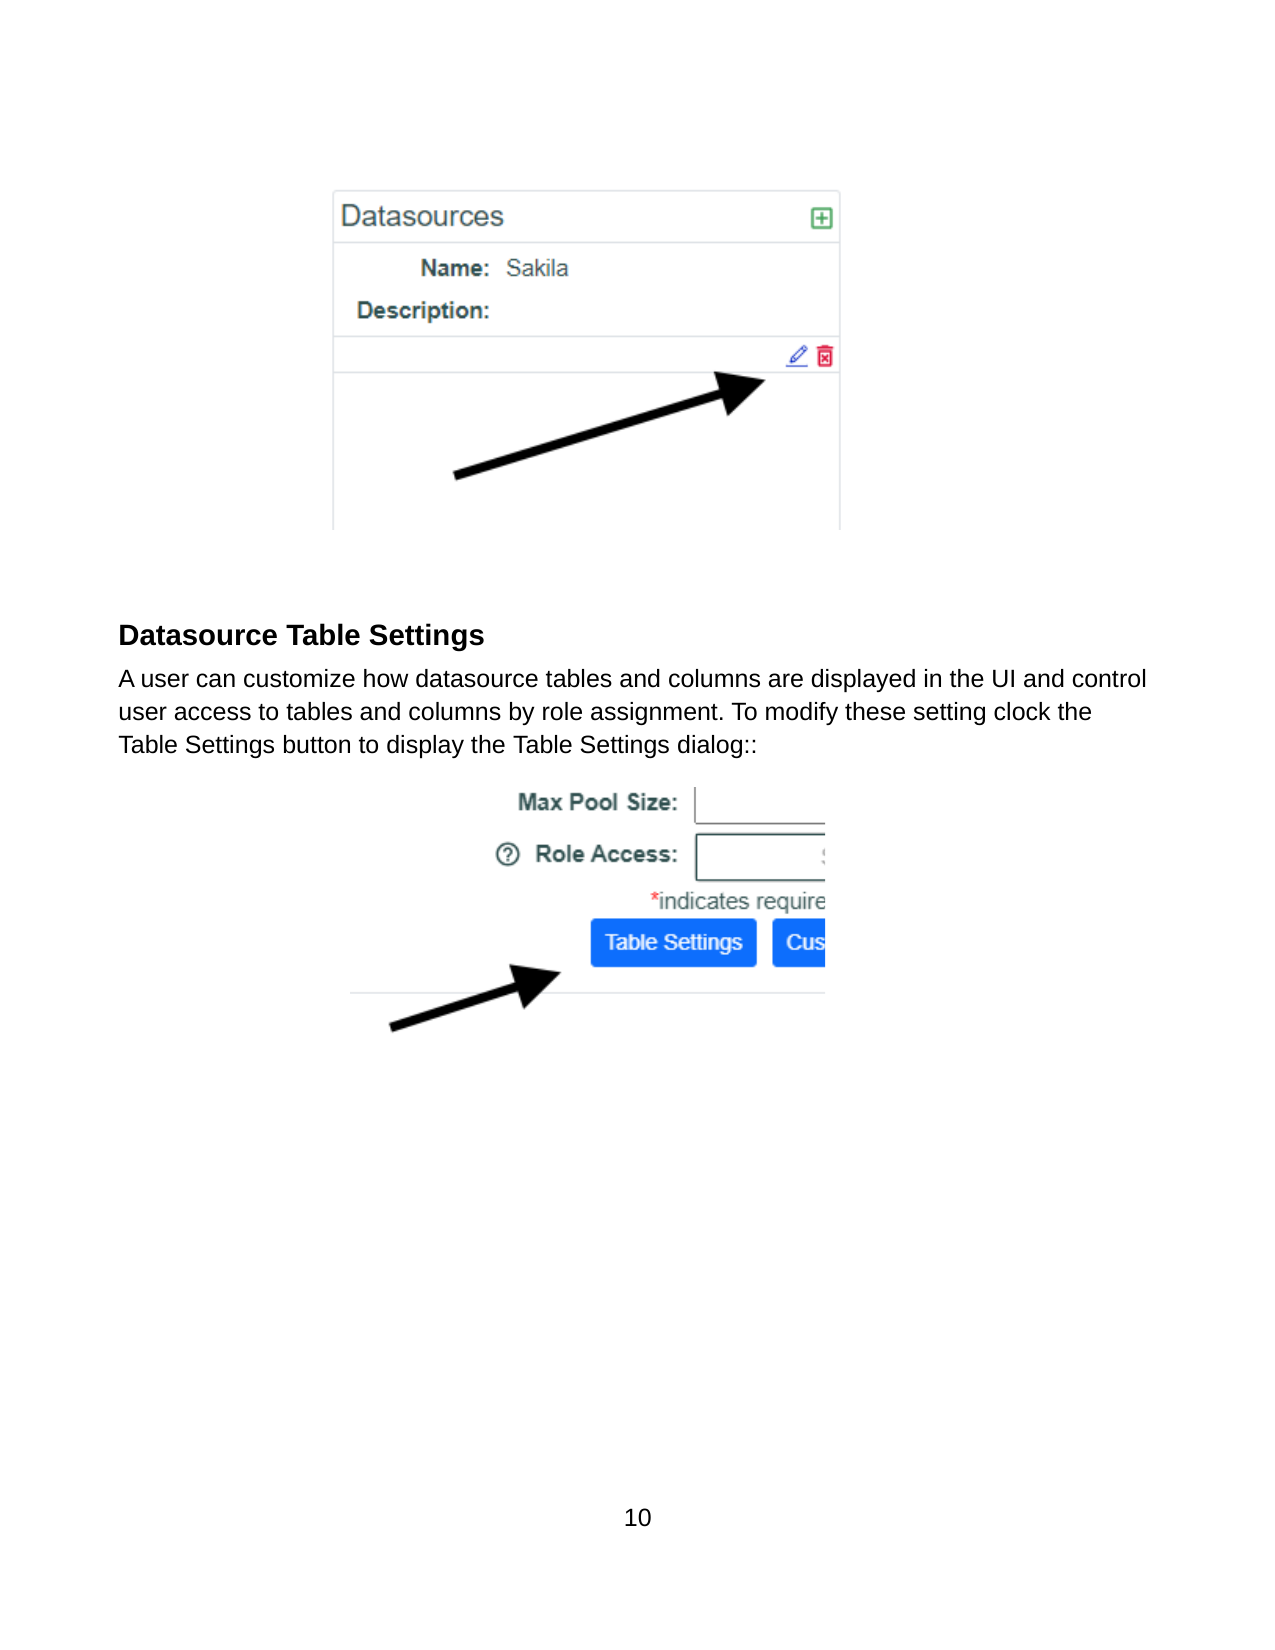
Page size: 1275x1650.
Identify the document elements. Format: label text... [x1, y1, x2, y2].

picture [317, 184, 855, 530]
picture [350, 787, 826, 1063]
subtitle Datasource Table Settings [118, 618, 1157, 651]
text A user can customize how datasource tables and columns are displayed in the UI and control user access to tables and columns by role assignment. To modify these setting clock the Table Settings button to display the Table Settings dialog:: [118, 664, 1157, 759]
